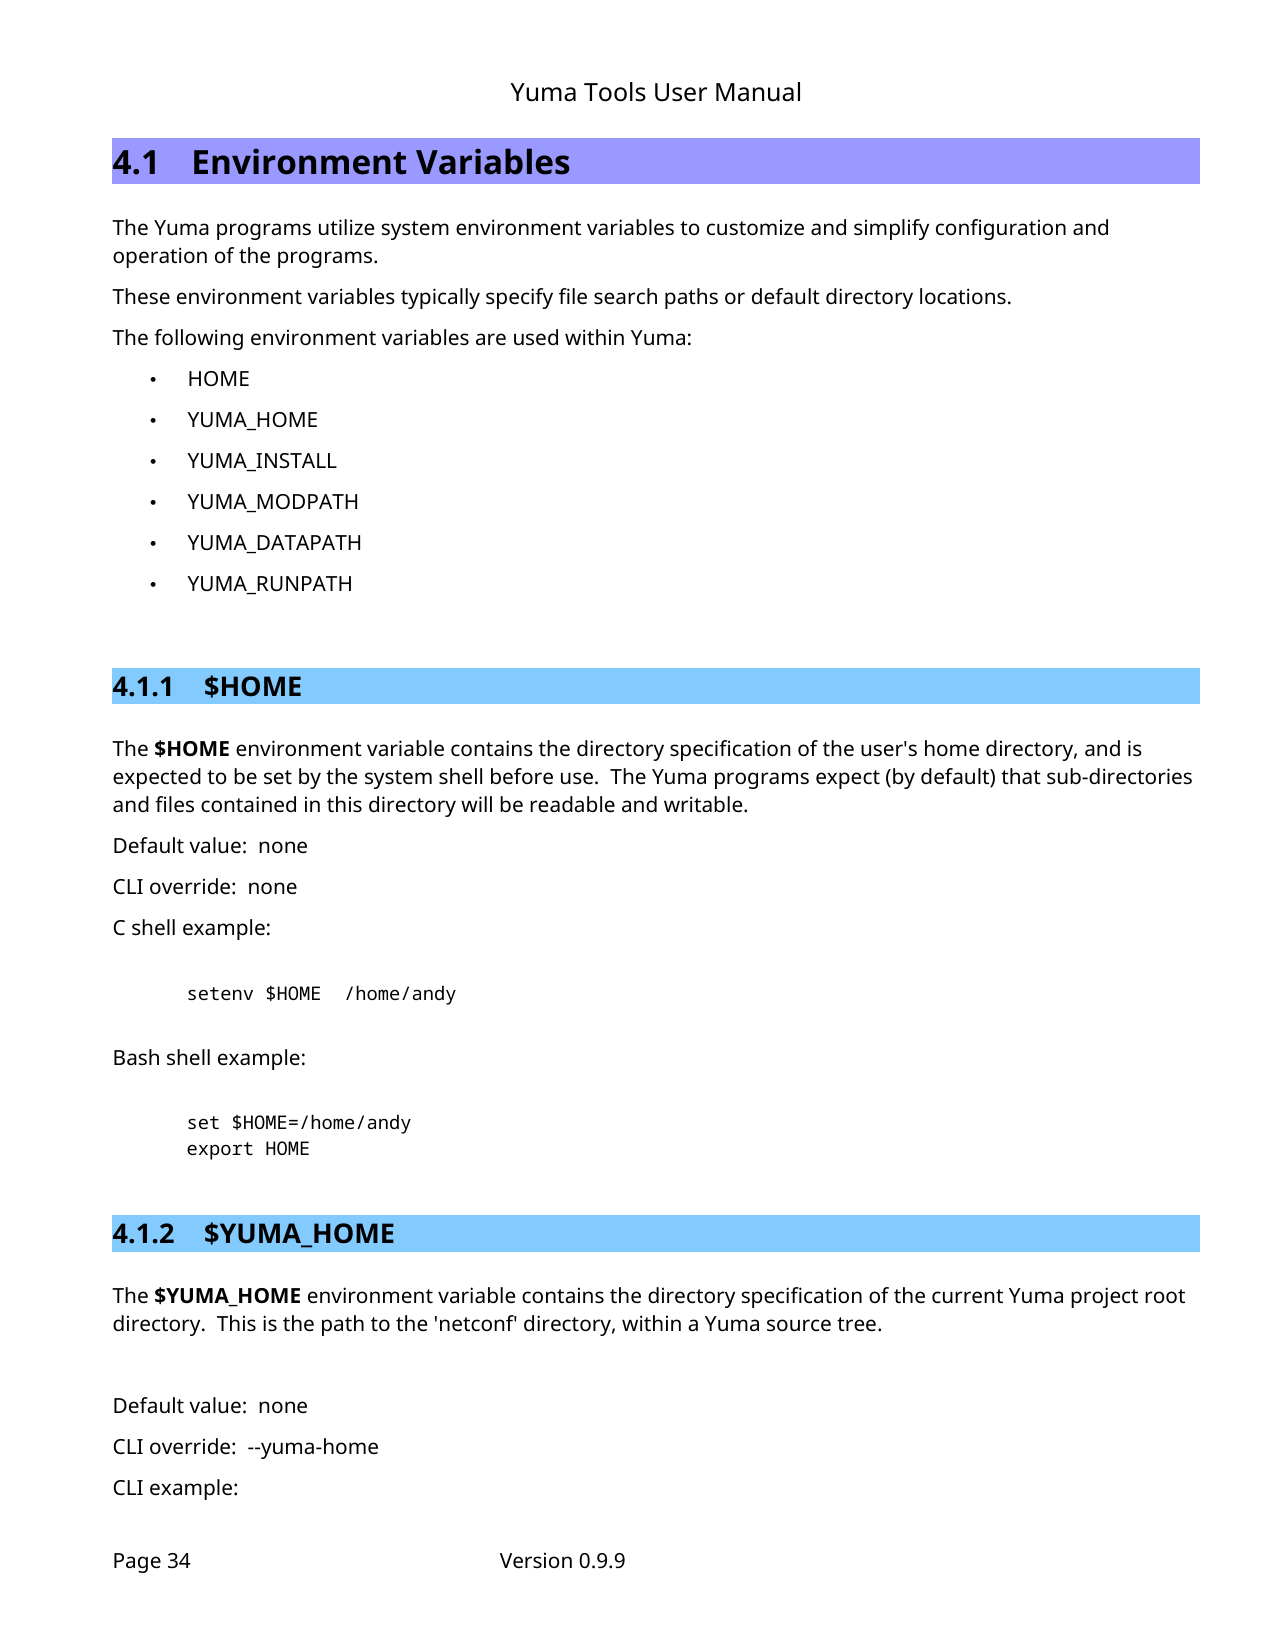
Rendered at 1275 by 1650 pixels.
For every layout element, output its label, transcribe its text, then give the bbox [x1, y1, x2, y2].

text The following environment variables are used within Yuma: [112, 323, 1200, 352]
list YUMA_MODPATH [150, 487, 1200, 516]
list YUMA_INSTALL [150, 446, 1200, 475]
text set $HOME=/home/andy export HOME [112, 1084, 1200, 1186]
subtitle $HOME [112, 668, 1200, 704]
subtitle Environment Variables [112, 138, 1200, 184]
text Default value: none [112, 1391, 1200, 1420]
text setenv $HOME /home/andy [112, 954, 1200, 1031]
text The $HOME environment variable contains the directory specification of the user's home directory, and is expected to be set by the system shell before use. The Yuma programs expect (by default) that sub-directories and files contained in this directory will be readable and writable. [112, 734, 1200, 819]
list YUMA_DATAPATH [150, 528, 1200, 557]
text Bash shell example: [112, 1043, 1200, 1071]
text Default value: none [112, 831, 1200, 860]
subtitle $YUMA_HOME [112, 1215, 1200, 1252]
text CLI override: none [112, 872, 1200, 901]
text These environment variables typically specify file search paths or default directory locations. [112, 282, 1200, 311]
text The $YUMA_HOME environment variable contains the directory specification of the current Yuma project root directory. This is the path to the 'netconf' directory, within a Yuma source tree. [112, 1281, 1200, 1338]
text The Yuma programs utilize system environment variables to customize and simplify configuration and operation of the programs. [112, 213, 1200, 270]
text CLI override: --yuma-home [112, 1432, 1200, 1461]
list YUMA_RUNPATH [150, 569, 1200, 597]
list HOME [150, 364, 1200, 393]
text CLI example: [112, 1473, 1200, 1502]
list YUMA_HOME [150, 405, 1200, 434]
text C shell example: [112, 913, 1200, 942]
